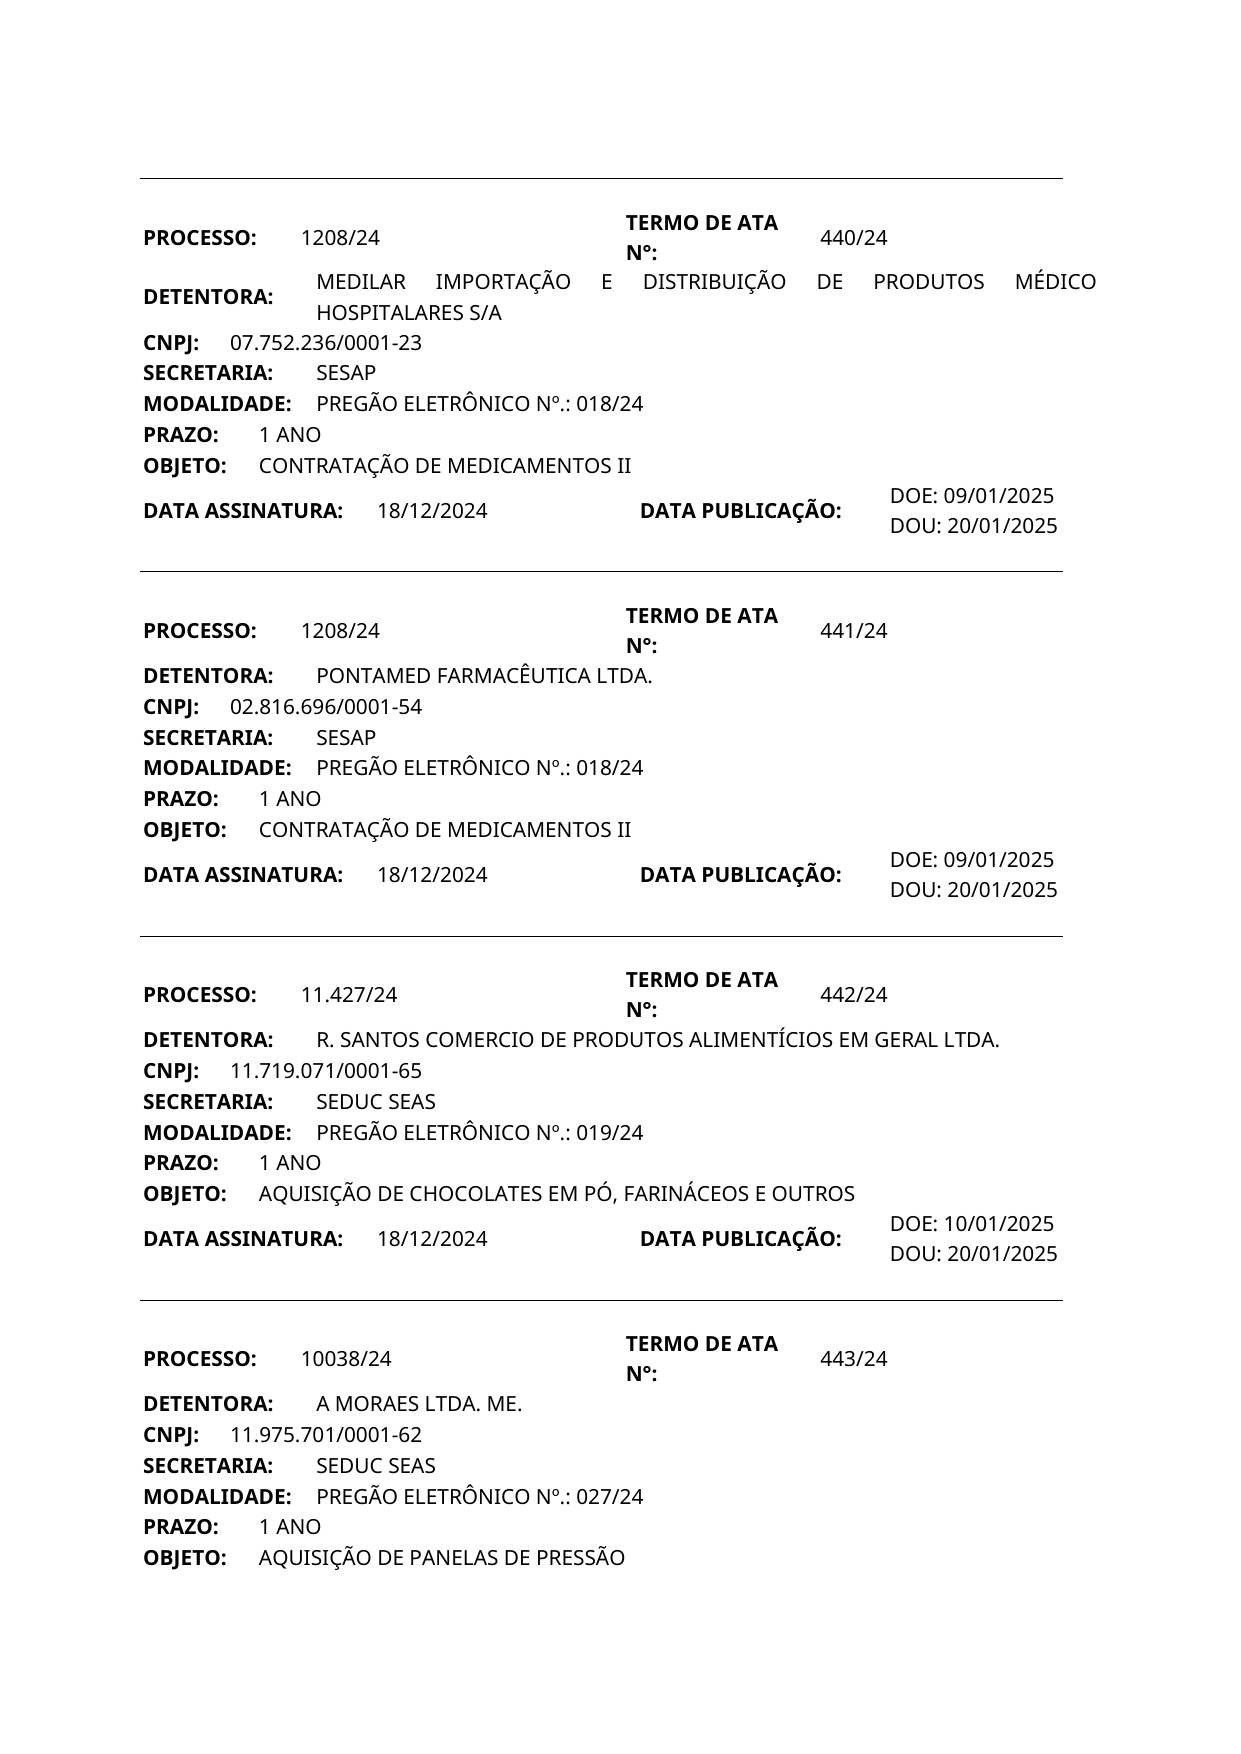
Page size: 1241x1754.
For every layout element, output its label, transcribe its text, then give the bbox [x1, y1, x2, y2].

table_cell AQUISIÇÃO DE PANELAS DE PRESSÃO [251, 1543, 1104, 1573]
table_cell SECRETARIA: [136, 1451, 309, 1481]
table_cell CONTRATAÇÃO DE MEDICAMENTOS ii [251, 450, 1104, 481]
table_header 10038/24 [293, 1329, 618, 1389]
table_cell MODALIDADE: [136, 753, 309, 784]
table_header 441/24 [813, 601, 1104, 661]
table_cell OBJETO: [136, 815, 251, 845]
table_cell CNPJ: [136, 1056, 222, 1086]
table_header PROCESSO: [136, 208, 293, 267]
table_cell DETENTORA: [136, 661, 309, 692]
table_cell 11.975.701/0001-62 [223, 1420, 1104, 1451]
table_cell SECRETARIA: [136, 1086, 309, 1117]
table_cell 1 ANO [251, 1512, 1104, 1543]
table_cell OBJETO: [136, 450, 251, 481]
table_cell OBJETO: [136, 1179, 251, 1209]
table_cell SESAP [309, 358, 1104, 389]
table_cell DETENTORA: [136, 1389, 309, 1420]
table_cell OBJETO: [136, 1543, 251, 1573]
table_cell PREGÃO ELETRÔNICO Nº.: 027/24 [309, 1481, 1104, 1512]
table_cell DATA ASSINATURA: [136, 1209, 369, 1269]
table_cell 18/12/2024 [370, 845, 632, 905]
table_cell 07.752.236/0001-23 [223, 328, 1104, 358]
table_header 1208/24 [293, 601, 618, 661]
table_cell DATA PUBLICAÇÃO: [632, 845, 882, 905]
table_cell DOE: 10/01/2025 DOU: 20/01/2025 [882, 1209, 1104, 1269]
table_header 11.427/24 [293, 965, 618, 1025]
table_cell DOE: 09/01/2025 DOU: 20/01/2025 [882, 481, 1104, 541]
table_cell SECRETARIA: [136, 722, 309, 753]
table_cell 18/12/2024 [370, 1209, 632, 1269]
table_cell a moraes LTDA. me. [309, 1389, 1104, 1420]
table_cell PREGÃO ELETRÔNICO Nº.: 018/24 [309, 389, 1104, 419]
table_cell MODALIDADE: [136, 389, 309, 419]
table_cell MODALIDADE: [136, 1481, 309, 1512]
table_cell DATA PUBLICAÇÃO: [632, 481, 882, 541]
table_cell PRAZO: [136, 1148, 251, 1179]
table_cell R. SANTOS COMERCIO DE PRODUTOS ALIMENTÍCIOS EM GERAL LTDA. [309, 1025, 1104, 1056]
table_cell PRAZO: [136, 1512, 251, 1543]
table_header PROCESSO: [136, 965, 293, 1025]
table_cell CNPJ: [136, 328, 222, 358]
table_header PROCESSO: [136, 1329, 293, 1389]
table_cell CNPJ: [136, 692, 222, 722]
table_cell DATA ASSINATURA: [136, 845, 369, 905]
table_cell 11.719.071/0001-65 [223, 1056, 1104, 1086]
table_cell MODALIDADE: [136, 1117, 309, 1148]
table_header 442/24 [813, 965, 1104, 1025]
table_cell 18/12/2024 [370, 481, 632, 541]
table_cell PONTAMED FARMACÊUTICA LTDA. [309, 661, 1104, 692]
table_cell SECRETARIA: [136, 358, 309, 389]
table_cell CONTRATAÇÃO DE MEDICAMENTOS ii [251, 815, 1104, 845]
table_cell SEDUC SEAS [309, 1086, 1104, 1117]
table_cell MEDILAR IMPORTAÇÃO E DISTRIBUIÇÃO DE PRODUTOS MÉDICO HOSPITALARES S/A [309, 268, 1104, 327]
table_header TERMO DE ATA N°: [618, 601, 813, 661]
table_header 440/24 [813, 208, 1104, 267]
table_cell PRAZO: [136, 784, 251, 814]
table_cell 02.816.696/0001-54 [223, 692, 1104, 722]
table_header TERMO DE ATA N°: [618, 208, 813, 267]
table_header PROCESSO: [136, 601, 293, 661]
table_cell 1 ANO [251, 784, 1104, 814]
table_cell aqUISIÇÃO DE CHOCOLATES EM PÓ, FARINÁCEOS E OUTROS [251, 1179, 1104, 1209]
table_header 1208/24 [293, 208, 618, 267]
table_cell SEDUC SEAS [309, 1451, 1104, 1481]
table_cell PREGÃO ELETRÔNICO Nº.: 018/24 [309, 753, 1104, 784]
table_cell SESAP [309, 722, 1104, 753]
table_cell 1 ANO [251, 1148, 1104, 1179]
table_cell DOE: 09/01/2025 DOU: 20/01/2025 [882, 845, 1104, 905]
table_cell DATA PUBLICAÇÃO: [632, 1209, 882, 1269]
table_header TERMO DE ATA N°: [618, 1329, 813, 1389]
table_header TERMO DE ATA N°: [618, 965, 813, 1025]
table_cell CNPJ: [136, 1420, 222, 1451]
table_cell DETENTORA: [136, 268, 309, 327]
table_cell 1 ANO [251, 420, 1104, 450]
table_cell DETENTORA: [136, 1025, 309, 1056]
table_cell PREGÃO ELETRÔNICO Nº.: 019/24 [309, 1117, 1104, 1148]
table_cell PRAZO: [136, 420, 251, 450]
table_cell DATA ASSINATURA: [136, 481, 369, 541]
table_header 443/24 [813, 1329, 1104, 1389]
